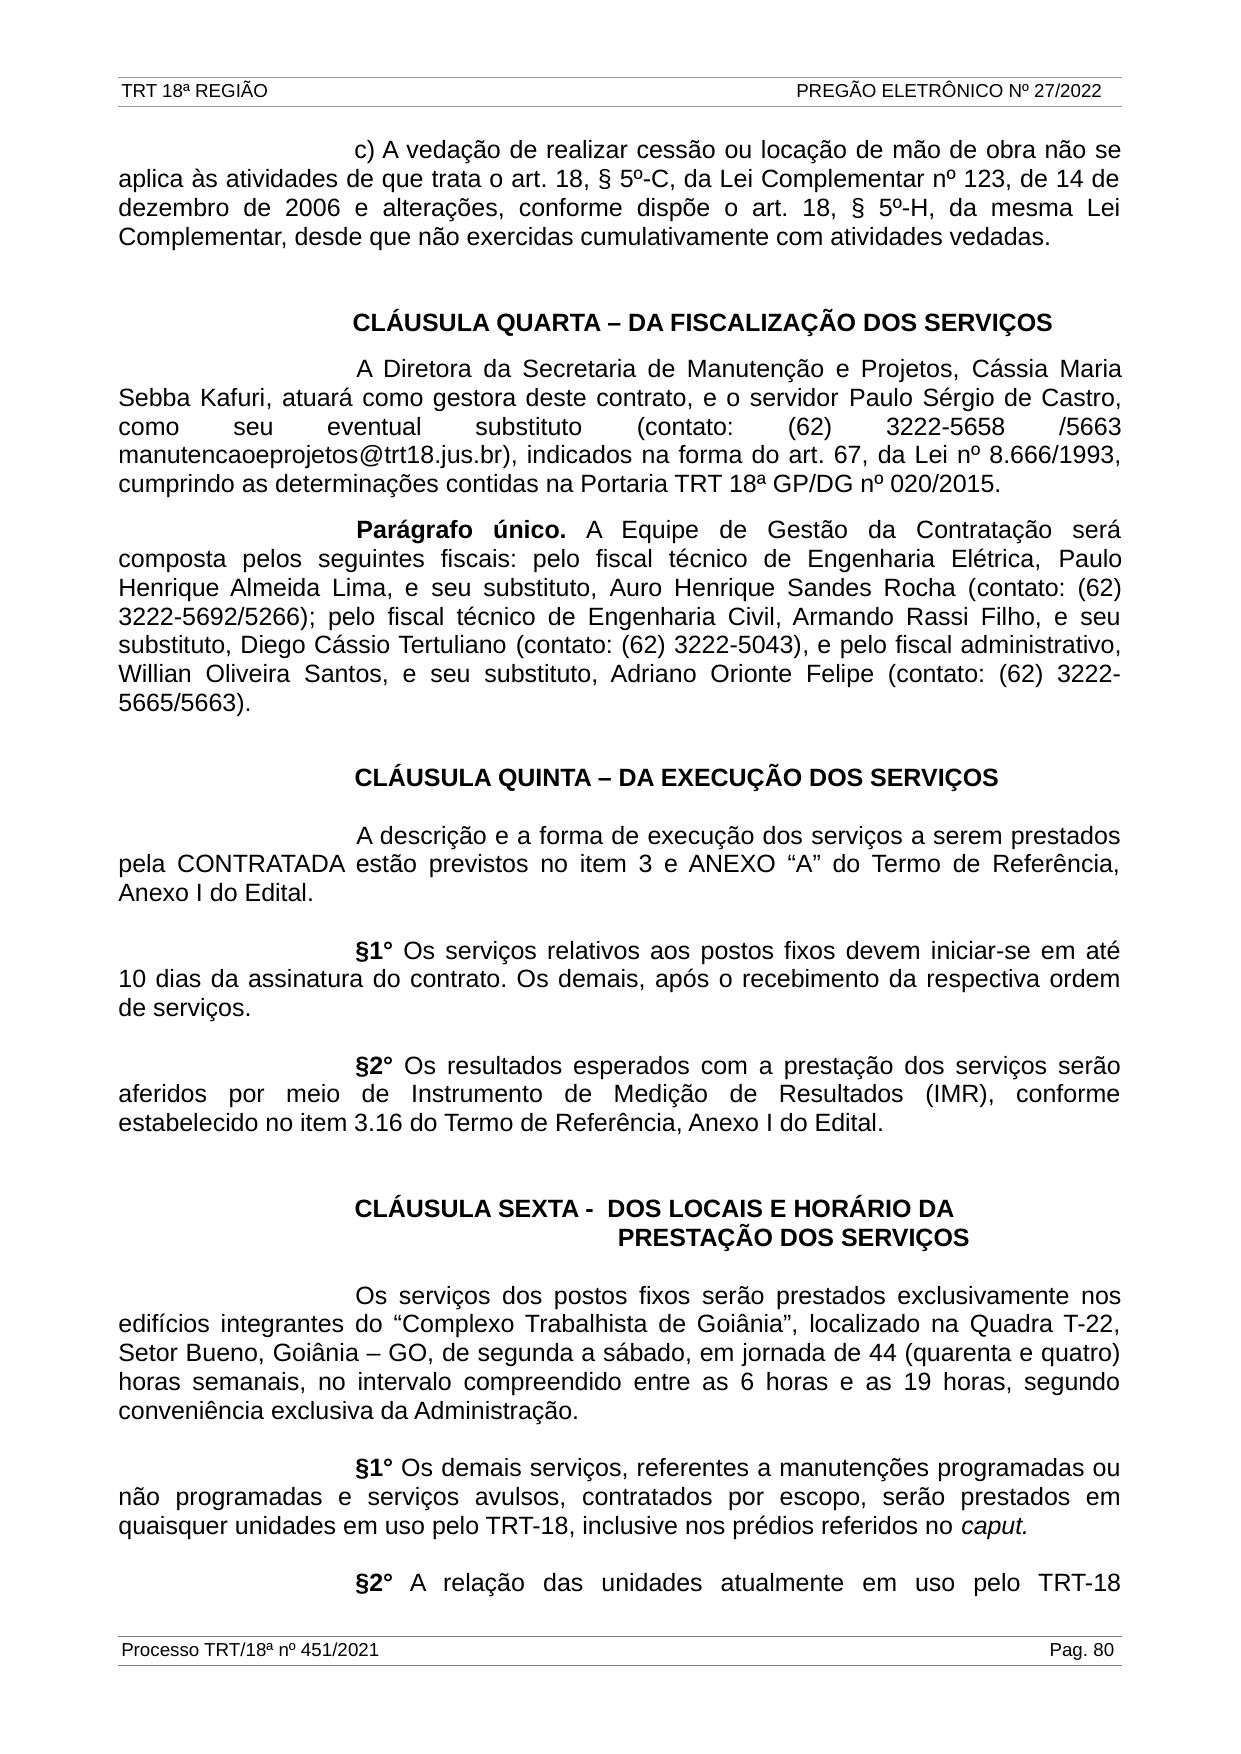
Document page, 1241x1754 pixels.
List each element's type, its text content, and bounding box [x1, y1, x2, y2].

text §1° Os demais serviços, referentes a manutenções programadas ou não programadas e serviços avulsos, contratados por escopo, serão prestados em quaisquer unidades em uso pelo TRT-18, inclusive nos prédios referidos no caput. [118, 1453, 1122, 1539]
text §2° Os resultados esperados com a prestação dos serviços serão aferidos por meio de Instrumento de Medição de Resultados (IMR), conforme estabelecido no item 3.16 do Termo de Referência, Anexo I do Edital. [118, 1051, 1122, 1137]
text Os serviços dos postos fixos serão prestados exclusivamente nos edifícios integrantes do “Complexo Trabalhista de Goiânia”, localizado na Quadra T-22, Setor Bueno, Goiânia – GO, de segunda a sábado, em jornada de 44 (quarenta e quatro) horas semanais, no intervalo compreendido entre as 6 horas e as 19 horas, segundo conveniência exclusiva da Administração. [118, 1281, 1122, 1424]
text A descrição e a forma de execução dos serviços a serem prestados pela CONTRATADA estão previstos no item 3 e ANEXO “A” do Termo de Referência, Anexo I do Edital. [118, 821, 1122, 907]
text CLÁUSULA QUARTA – DA FISCALIZAÇÃO DOS SERVIÇOS [118, 308, 1122, 336]
text PRESTAÇÃO DOS SERVIÇOS [118, 1223, 1122, 1252]
text A Diretora da Secretaria de Manutenção e Projetos, Cássia Maria Sebba Kafuri, atuará como gestora deste contrato, e o servidor Paulo Sérgio de Castro, como seu eventual substituto (contato: (62) 3222-5658 /5663 manutencaoeprojetos@trt18.jus.br), indicados na forma do art. 67, da Lei nº 8.666/1993, cumprindo as determinações contidas na Portaria TRT 18ª GP/DG nº 020/2015. [118, 354, 1122, 498]
text CLÁUSULA SEXTA - DOS LOCAIS E HORÁRIO DA [118, 1194, 1122, 1223]
text Parágrafo único. A Equipe de Gestão da Contratação será composta pelos seguintes fiscais: pelo fiscal técnico de Engenharia Elétrica, Paulo Henrique Almeida Lima, e seu substituto, Auro Henrique Sandes Rocha (contato: (62) 3222-5692/5266); pelo fiscal técnico de Engenharia Civil, Armando Rassi Filho, e seu substituto, Diego Cássio Tertuliano (contato: (62) 3222-5043), e pelo fiscal administrativo, Willian Oliveira Santos, e seu substituto, Adriano Orionte Felipe (contato: (62) 3222-5665/5663). [118, 516, 1122, 717]
text §1° Os serviços relativos aos postos fixos devem iniciar-se em até 10 dias da assinatura do contrato. Os demais, após o recebimento da respectiva ordem de serviços. [118, 936, 1122, 1022]
text CLÁUSULA QUINTA – DA EXECUÇÃO DOS SERVIÇOS [118, 763, 1122, 792]
text c) A vedação de realizar cessão ou locação de mão de obra não se aplica às atividades de que trata o art. 18, § 5º-C, da Lei Complementar nº 123, de 14 de dezembro de 2006 e alterações, conforme dispõe o art. 18, § 5º-H, da mesma Lei Complementar, desde que não exercidas cumulativamente com atividades vedadas. [118, 136, 1122, 251]
text §2° A relação das unidades atualmente em uso pelo TRT-18 [118, 1568, 1122, 1597]
